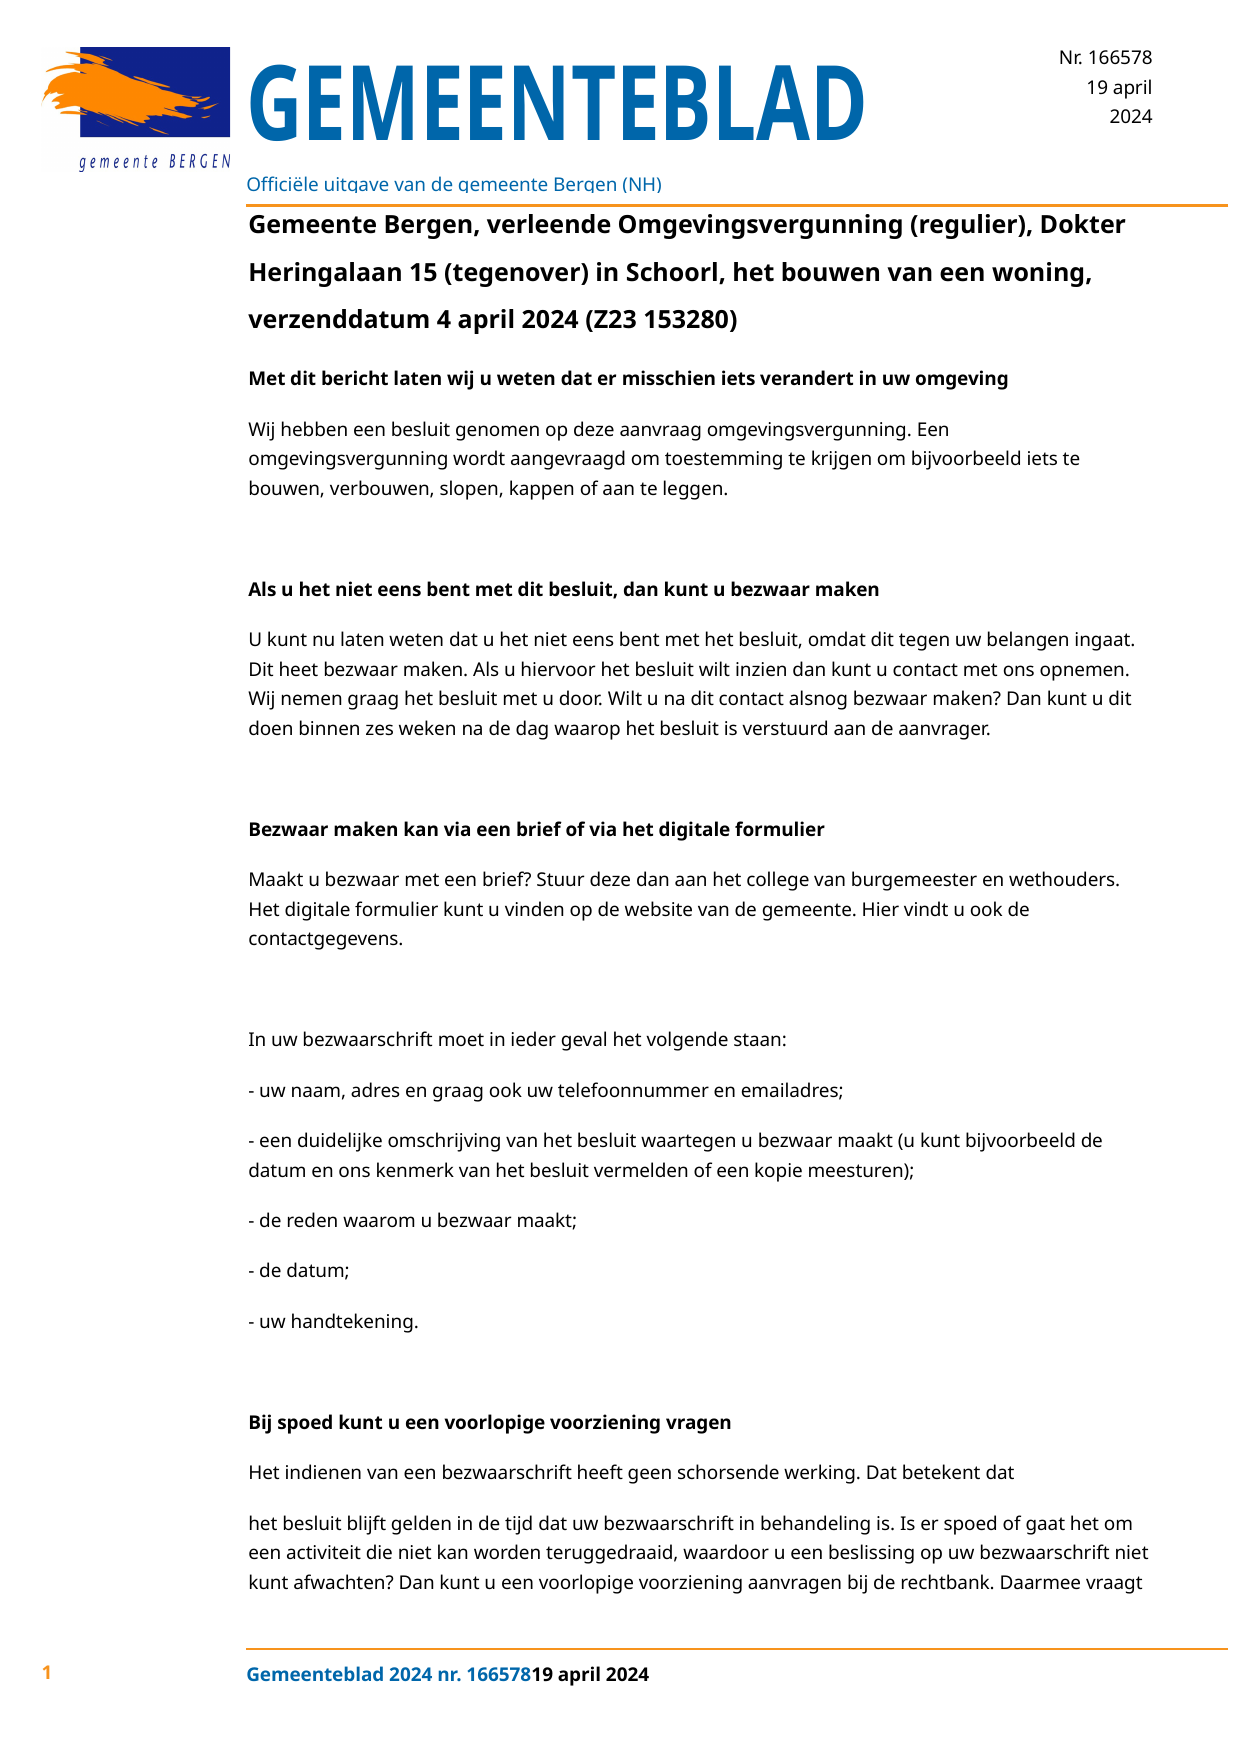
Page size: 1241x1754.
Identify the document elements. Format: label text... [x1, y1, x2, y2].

text - de reden waarom u bezwaar maakt; [248, 1207, 1152, 1233]
text - de datum; [248, 1258, 1152, 1283]
text In uw bezwaarschrift moet in ieder geval het volgende staan: [248, 1026, 1152, 1052]
text Als u het niet eens bent met dit besluit, dan kunt u bezwaar maken [248, 576, 1152, 602]
text Met dit bericht laten wij u weten dat er misschien iets verandert in uw omgeving [248, 366, 1152, 391]
text het besluit blijft gelden in de tijd dat uw bezwaarschrift in behandeling is. Is er spoed of gaat het om een activiteit die niet kan worden teruggedraaid, waardoor u een beslissing op uw bezwaarschrift niet kunt afwachten? Dan kunt u een voorlopige voorziening aanvragen bij de rechtbank. Daarmee vraagt [248, 1510, 1152, 1594]
text Gemeente Bergen, verleende Omgevingsvergunning (regulier), Dokter Heringalaan 15 (tegenover) in Schoorl, het bouwen van een woning, verzenddatum 4 april 2024 (Z23 153280) [248, 207, 1152, 336]
text Bezwaar maken kan via een brief of via het digitale formulier [248, 816, 1152, 842]
picture [41, 47, 231, 172]
text Maakt u bezwaar met een brief? Stuur deze dan aan het college van burgemeester en wethouders. Het digitale formulier kunt u vinden op de website van de gemeente. Hier vindt u ook de contactgegevens. [248, 866, 1152, 951]
text Het indienen van een bezwaarschrift heeft geen schorsende werking. Dat betekent dat [248, 1459, 1152, 1485]
text - een duidelijke omschrijving van het besluit waartegen u bezwaar maakt (u kunt bijvoorbeeld de datum en ons kenmerk van het besluit vermelden of een kopie meesturen); [248, 1127, 1152, 1182]
text - uw handtekening. [248, 1308, 1152, 1334]
text - uw naam, adres en graag ook uw telefoonnummer en emailadres; [248, 1077, 1152, 1102]
text Wij hebben een besluit genomen op deze aanvraag omgevingsvergunning. Een omgevingsvergunning wordt aangevraagd om toestemming te krijgen om bijvoorbeeld iets te bouwen, verbouwen, slopen, kappen of aan te leggen. [248, 416, 1152, 501]
text U kunt nu laten weten dat u het niet eens bent met het besluit, omdat dit tegen uw belangen ingaat. Dit heet bezwaar maken. Als u hiervoor het besluit wilt inzien dan kunt u contact met ons opnemen. Wij nemen graag het besluit met u door. Wilt u na dit contact alsnog bezwaar maken? Dan kunt u dit doen binnen zes weken na de dag waarop het besluit is verstuurd aan de aanvrager. [248, 626, 1152, 741]
text Bij spoed kunt u een voorlopige voorziening vragen [248, 1409, 1152, 1434]
